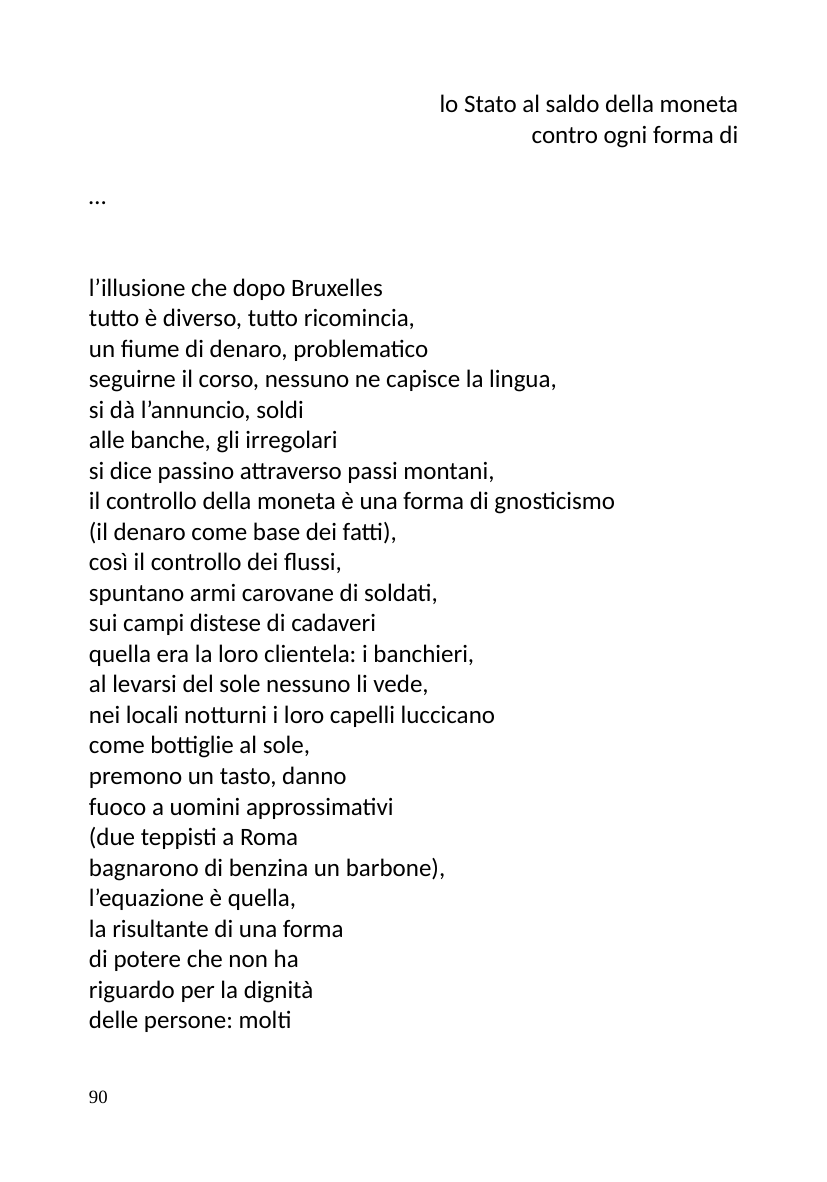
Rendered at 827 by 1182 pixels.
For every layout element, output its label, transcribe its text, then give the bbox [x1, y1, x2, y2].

text un fiume di denaro, problematico [89, 333, 738, 363]
text il controllo della moneta è una forma di gnosticismo [89, 485, 738, 516]
text di potere che non ha [89, 943, 738, 974]
text (il denaro come base dei fatti), [89, 516, 738, 546]
text riguardo per la dignità [89, 974, 738, 1004]
text l’equazione è quella, [89, 882, 738, 913]
text (due teppisti a Roma [89, 821, 738, 852]
text lo Stato al saldo della moneta [89, 89, 738, 119]
text seguirne il corso, nessuno ne capisce la lingua, [89, 363, 738, 394]
text premono un tasto, danno [89, 760, 738, 791]
text si dice passino attraverso passi montani, [89, 455, 738, 485]
text quella era la loro clientela: i banchieri, [89, 638, 738, 668]
text l’illusione che dopo Bruxelles [89, 272, 738, 302]
text nei locali notturni i loro capelli luccicano [89, 699, 738, 729]
text tutto è diverso, tutto ricomincia, [89, 302, 738, 333]
text fuoco a uomini approssimativi [89, 791, 738, 821]
text contro ogni forma di [89, 119, 738, 150]
text spuntano armi carovane di soldati, [89, 577, 738, 607]
text la risultante di una forma [89, 913, 738, 943]
text sui campi distese di cadaveri [89, 607, 738, 638]
text così il controllo dei flussi, [89, 546, 738, 577]
text … [89, 180, 738, 211]
text bagnarono di benzina un barbone), [89, 852, 738, 882]
text come bottiglie al sole, [89, 729, 738, 760]
text delle persone: molti [89, 1004, 738, 1035]
text alle banche, gli irregolari [89, 424, 738, 455]
text al levarsi del sole nessuno li vede, [89, 668, 738, 699]
text si dà l’annuncio, soldi [89, 394, 738, 424]
